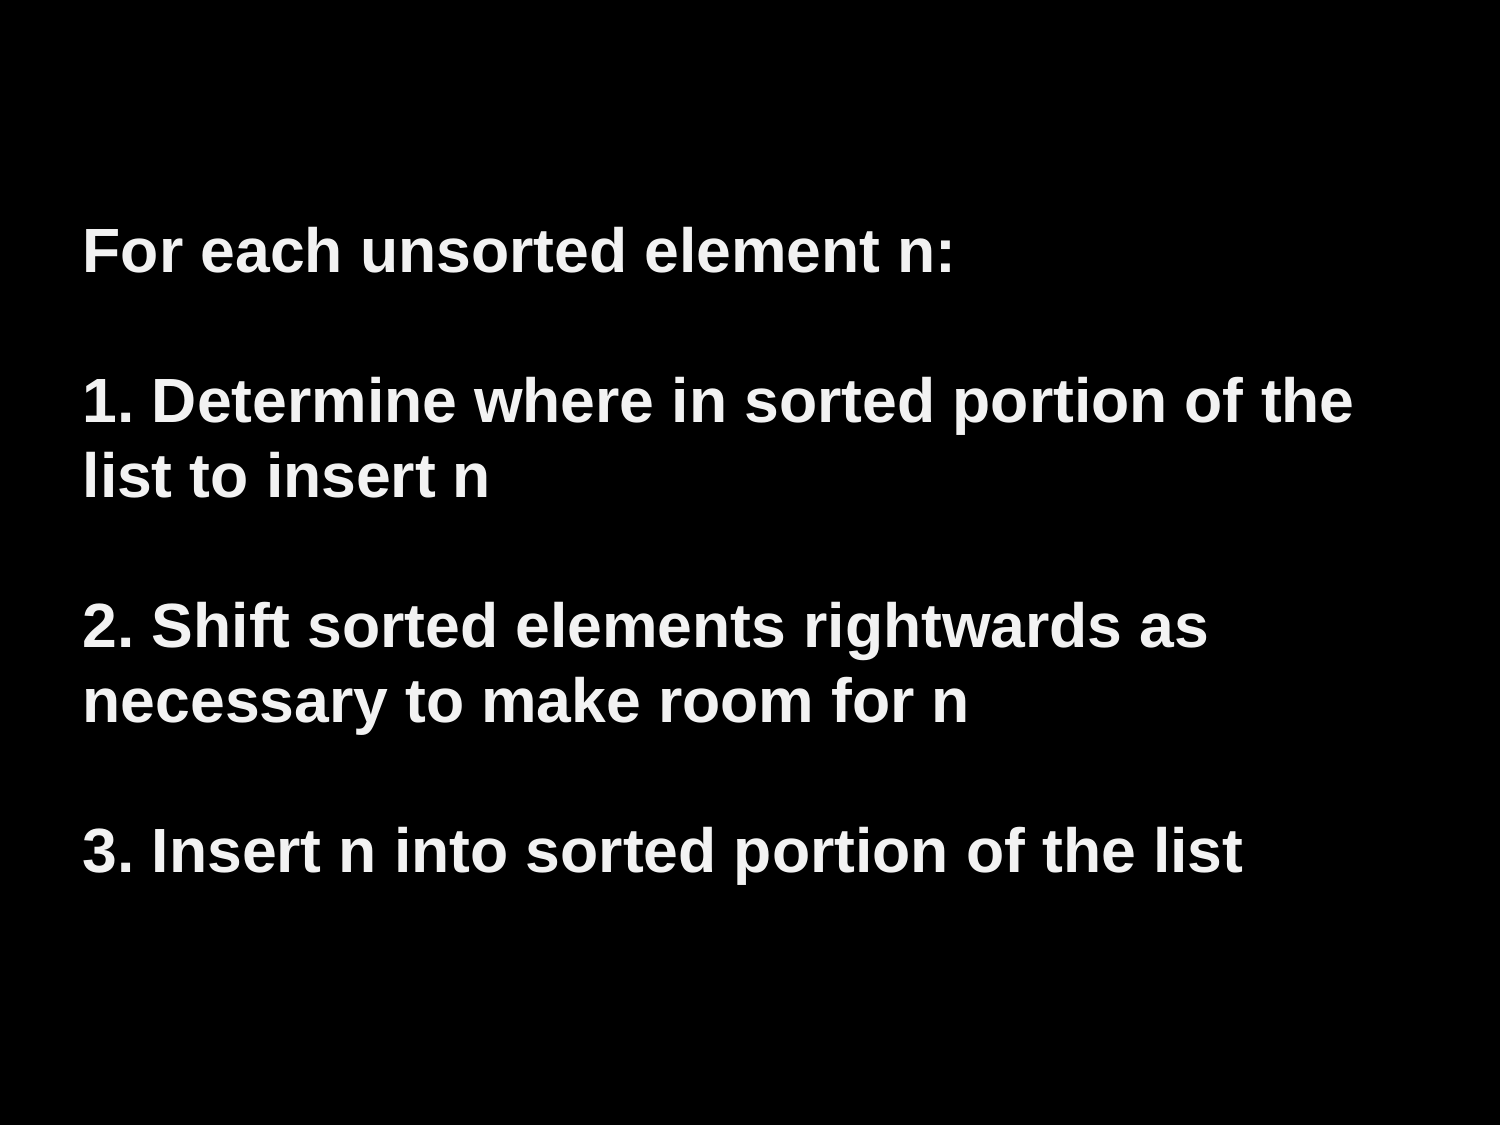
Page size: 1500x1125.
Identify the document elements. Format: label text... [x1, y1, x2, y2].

text_box For each unsorted element n: 1. Determine where in sorted portion of the list to insert n 2. Shift sorted elements rightwards as necessary to make room for n 3. Insert n into sorted portion of the list [67, 320, 1443, 885]
